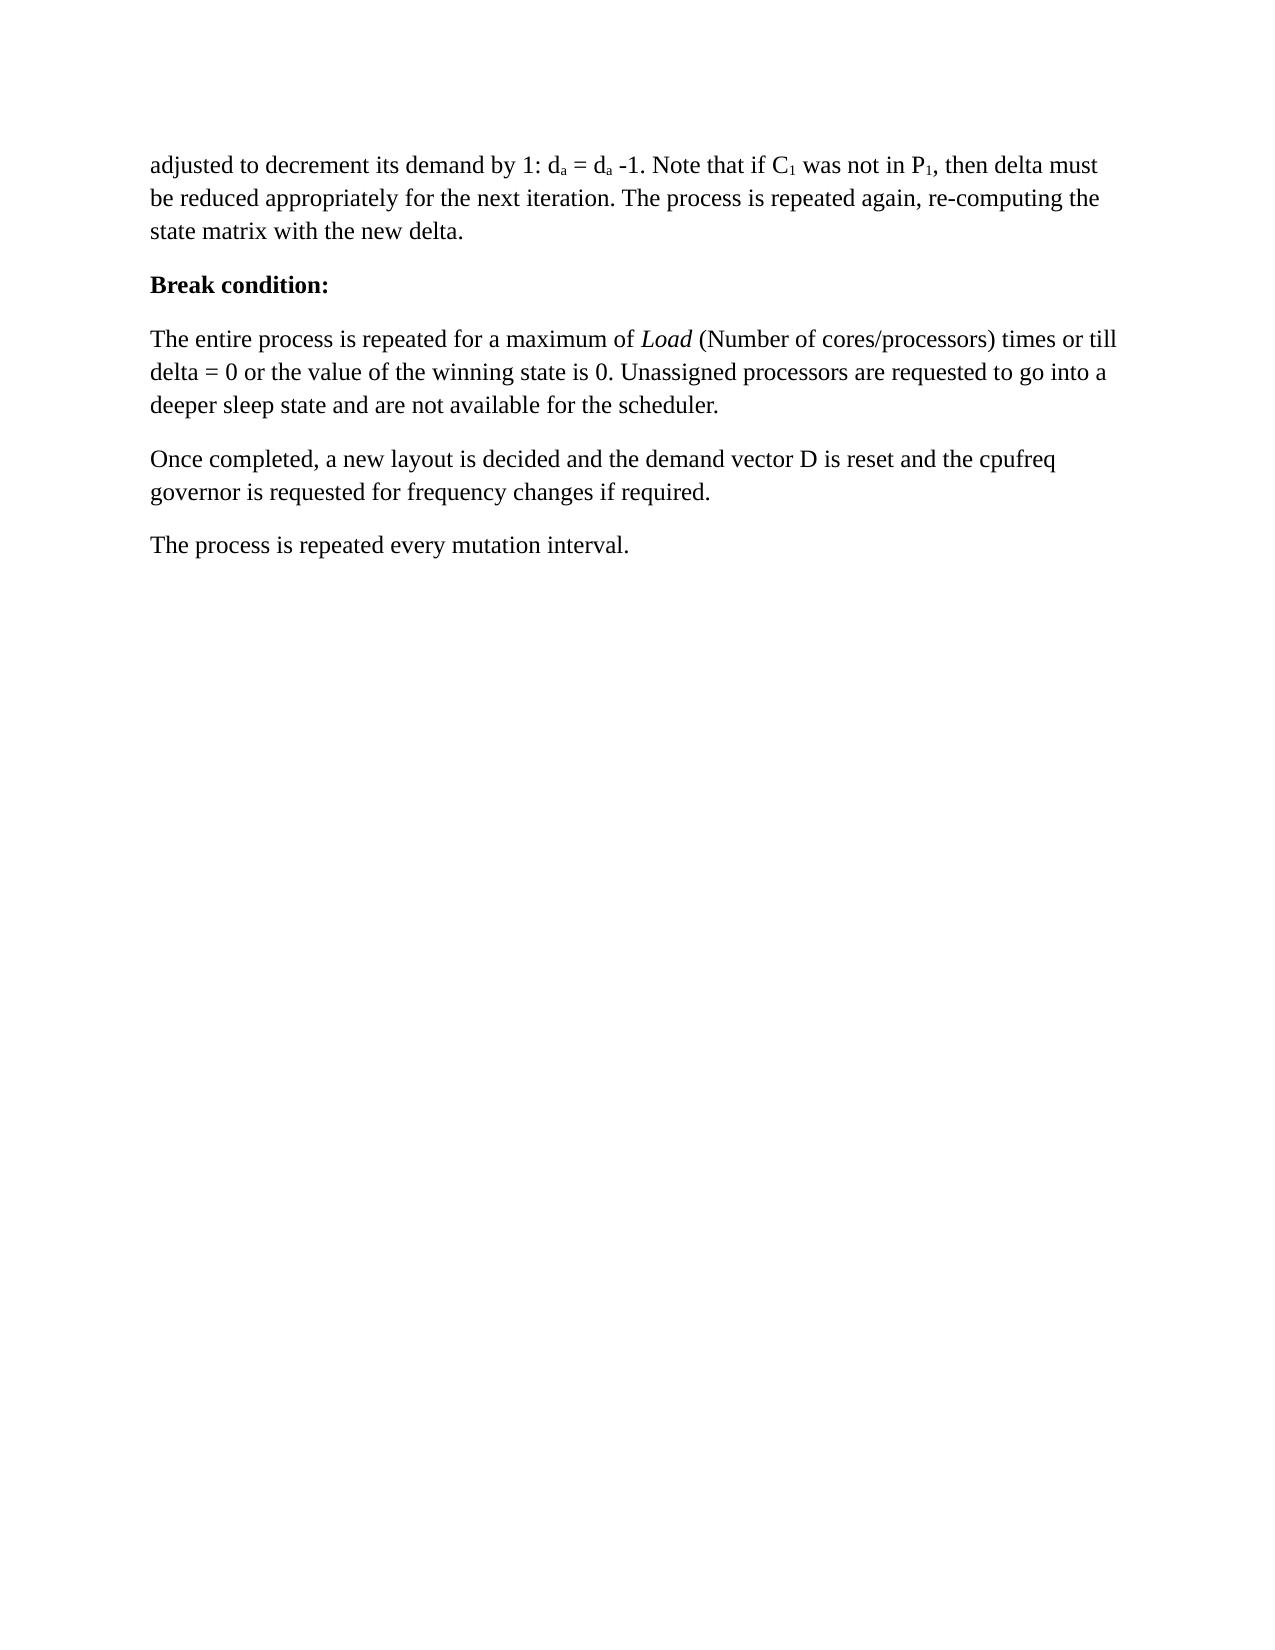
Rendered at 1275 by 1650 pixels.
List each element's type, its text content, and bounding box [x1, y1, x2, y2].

text adjusted to decrement its demand by 1: da = da -1. Note that if C1 was not in P1, then delta must be reduced appropriately for the next iteration. The process is repeated again, re-computing the state matrix with the new delta. [150, 150, 1125, 245]
text The process is repeated every mutation interval. [150, 531, 1125, 559]
text Break condition: [150, 270, 1125, 299]
text The entire process is repeated for a maximum of Load (Number of cores/processors) times or till delta = 0 or the value of the winning state is 0. Unassigned processors are requested to go into a deeper sleep state and are not available for the scheduler. [150, 324, 1125, 418]
text Once completed, a new layout is decided and the demand vector D is reset and the cpufreq governor is requested for frequency changes if required. [150, 444, 1125, 505]
